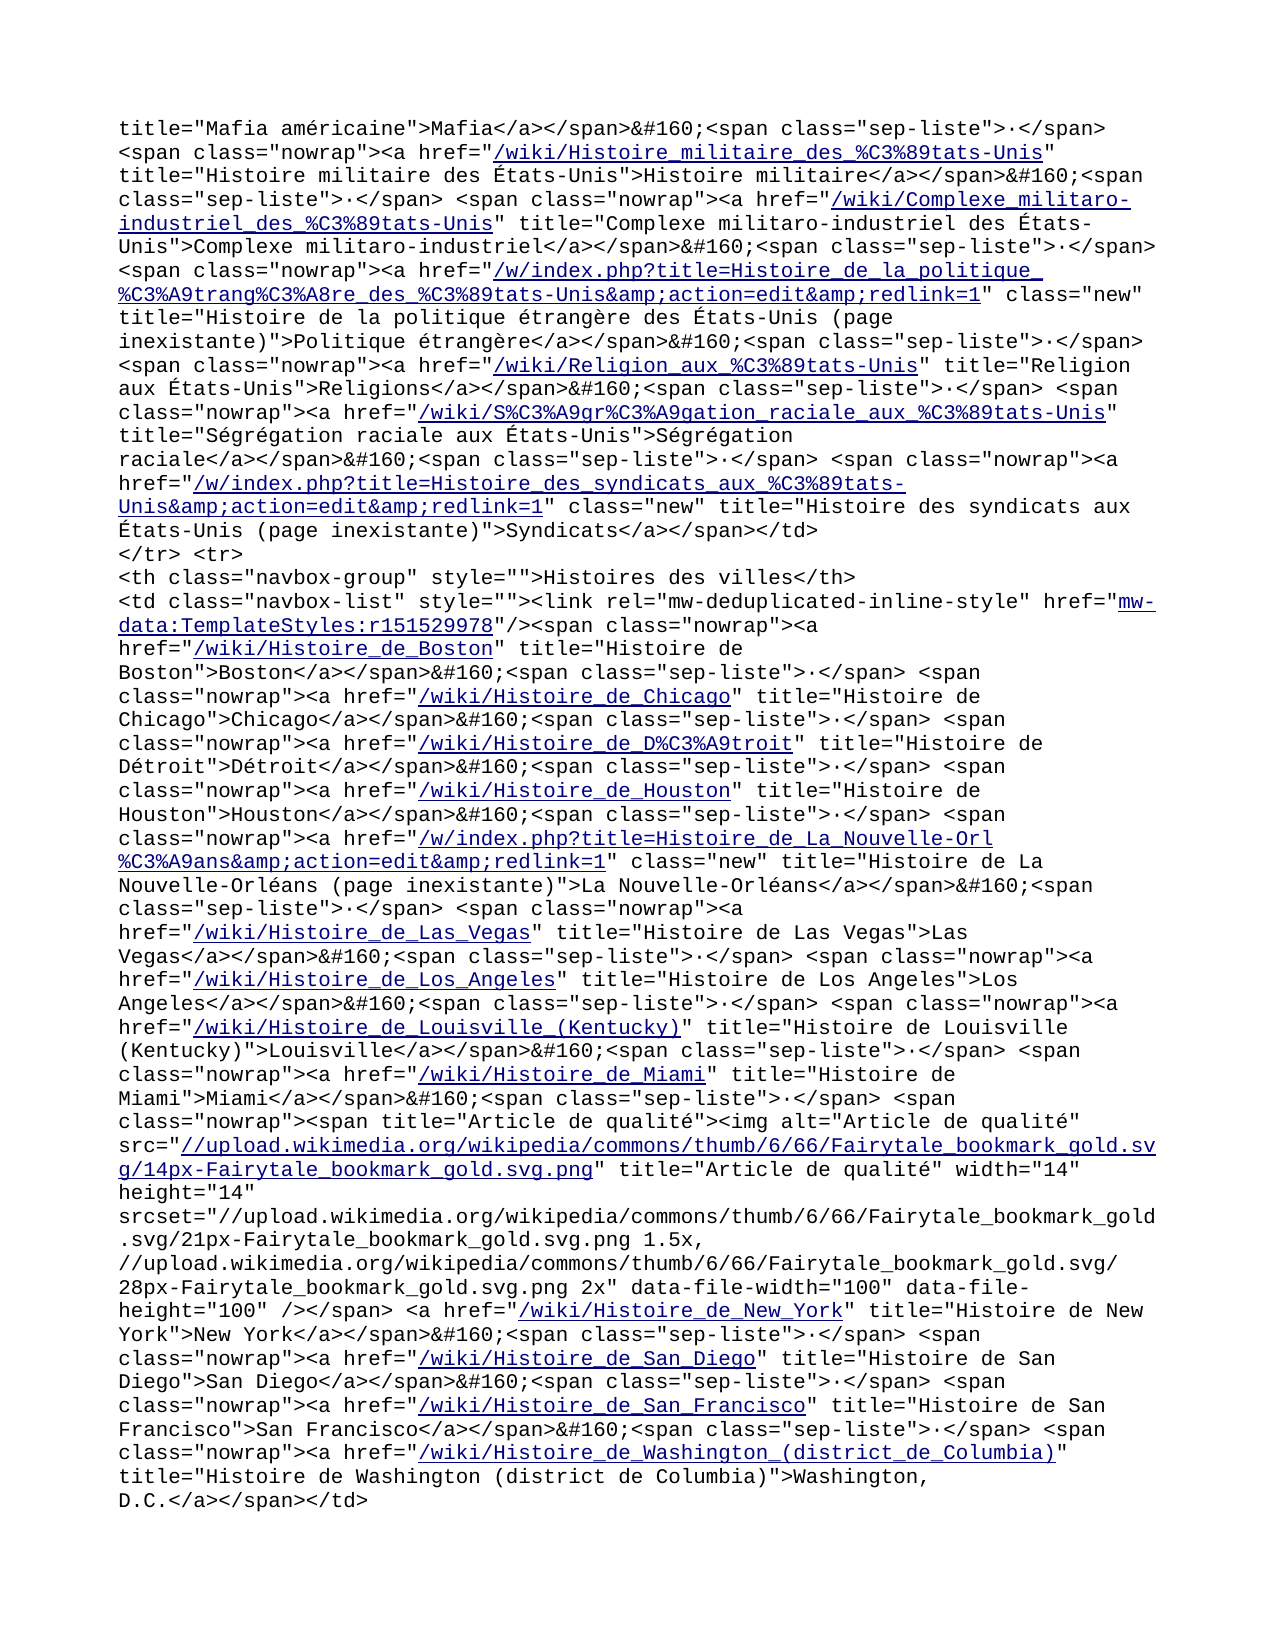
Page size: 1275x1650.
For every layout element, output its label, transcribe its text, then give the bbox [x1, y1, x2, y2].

text <td class="navbox-list" style=""><link rel="mw-deduplicated-inline-style" href="mw-data:TemplateStyles:r151529978"/><span class="nowrap"><a href="/wiki/Histoire_de_Boston" title="Histoire de Boston">Boston</a></span>&#160;<span class="sep-liste">·</span> <span class="nowrap"><a href="/wiki/Histoire_de_Chicago" title="Histoire de Chicago">Chicago</a></span>&#160;<span class="sep-liste">·</span> <span class="nowrap"><a href="/wiki/Histoire_de_D%C3%A9troit" title="Histoire de Détroit">Détroit</a></span>&#160;<span class="sep-liste">·</span> <span class="nowrap"><a href="/wiki/Histoire_de_Houston" title="Histoire de Houston">Houston</a></span>&#160;<span class="sep-liste">·</span> <span class="nowrap"><a href="/w/index.php?title=Histoire_de_La_Nouvelle-Orl%C3%A9ans&amp;action=edit&amp;redlink=1" class="new" title="Histoire de La Nouvelle-Orléans (page inexistante)">La Nouvelle-Orléans</a></span>&#160;<span class="sep-liste">·</span> <span class="nowrap"><a href="/wiki/Histoire_de_Las_Vegas" title="Histoire de Las Vegas">Las Vegas</a></span>&#160;<span class="sep-liste">·</span> <span class="nowrap"><a href="/wiki/Histoire_de_Los_Angeles" title="Histoire de Los Angeles">Los Angeles</a></span>&#160;<span class="sep-liste">·</span> <span class="nowrap"><a href="/wiki/Histoire_de_Louisville_(Kentucky)" title="Histoire de Louisville (Kentucky)">Louisville</a></span>&#160;<span class="sep-liste">·</span> <span class="nowrap"><a href="/wiki/Histoire_de_Miami" title="Histoire de Miami">Miami</a></span>&#160;<span class="sep-liste">·</span> <span class="nowrap"><span title="Article de qualité"><img alt="Article de qualité" src="//upload.wikimedia.org/wikipedia/commons/thumb/6/66/Fairytale_bookmark_gold.svg/14px-Fairytale_bookmark_gold.svg.png" title="Article de qualité" width="14" height="14" srcset="//upload.wikimedia.org/wikipedia/commons/thumb/6/66/Fairytale_bookmark_gold.svg/21px-Fairytale_bookmark_gold.svg.png 1.5x, //upload.wikimedia.org/wikipedia/commons/thumb/6/66/Fairytale_bookmark_gold.svg/28px-Fairytale_bookmark_gold.svg.png 2x" data-file-width="100" data-file-height="100" /></span> <a href="/wiki/Histoire_de_New_York" title="Histoire de New York">New York</a></span>&#160;<span class="sep-liste">·</span> <span class="nowrap"><a href="/wiki/Histoire_de_San_Diego" title="Histoire de San Diego">San Diego</a></span>&#160;<span class="sep-liste">·</span> <span class="nowrap"><a href="/wiki/Histoire_de_San_Francisco" title="Histoire de San Francisco">San Francisco</a></span>&#160;<span class="sep-liste">·</span> <span class="nowrap"><a href="/wiki/Histoire_de_Washington_(district_de_Columbia)" title="Histoire de Washington (district de Columbia)">Washington, D.C.</a></span></td> [118, 591, 1157, 1513]
text </tr> <tr> [118, 544, 1157, 567]
text <th class="navbox-group" style="">Histoires des villes</th> [118, 567, 1157, 591]
text title="Mafia américaine">Mafia</a></span>&#160;<span class="sep-liste">·</span> <span class="nowrap"><a href="/wiki/Histoire_militaire_des_%C3%89tats-Unis" title="Histoire militaire des États-Unis">Histoire militaire</a></span>&#160;<span class="sep-liste">·</span> <span class="nowrap"><a href="/wiki/Complexe_militaro-industriel_des_%C3%89tats-Unis" title="Complexe militaro-industriel des États-Unis">Complexe militaro-industriel</a></span>&#160;<span class="sep-liste">·</span> <span class="nowrap"><a href="/w/index.php?title=Histoire_de_la_politique_%C3%A9trang%C3%A8re_des_%C3%89tats-Unis&amp;action=edit&amp;redlink=1" class="new" title="Histoire de la politique étrangère des États-Unis (page inexistante)">Politique étrangère</a></span>&#160;<span class="sep-liste">·</span> <span class="nowrap"><a href="/wiki/Religion_aux_%C3%89tats-Unis" title="Religion aux États-Unis">Religions</a></span>&#160;<span class="sep-liste">·</span> <span class="nowrap"><a href="/wiki/S%C3%A9gr%C3%A9gation_raciale_aux_%C3%89tats-Unis" title="Ségrégation raciale aux États-Unis">Ségrégation raciale</a></span>&#160;<span class="sep-liste">·</span> <span class="nowrap"><a href="/w/index.php?title=Histoire_des_syndicats_aux_%C3%89tats-Unis&amp;action=edit&amp;redlink=1" class="new" title="Histoire des syndicats aux États-Unis (page inexistante)">Syndicats</a></span></td> [118, 118, 1157, 544]
